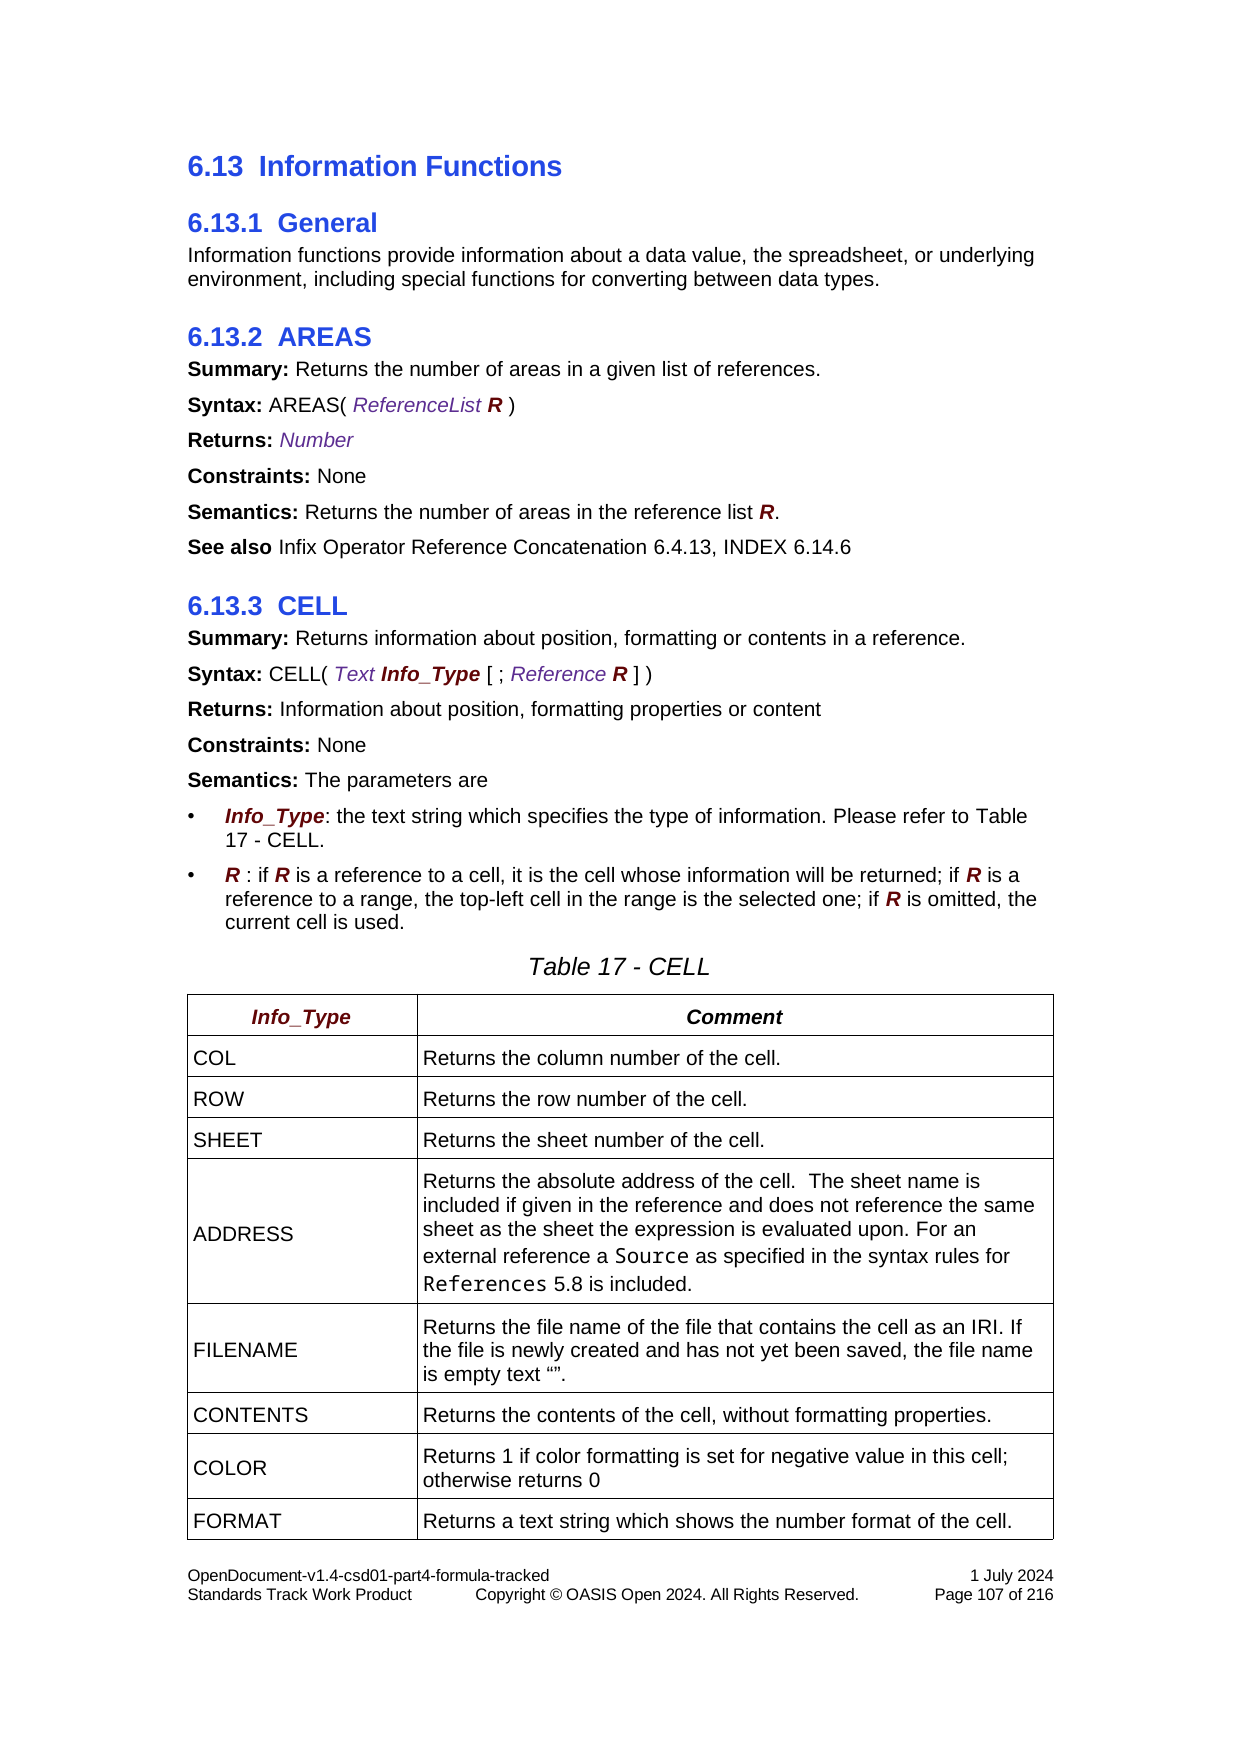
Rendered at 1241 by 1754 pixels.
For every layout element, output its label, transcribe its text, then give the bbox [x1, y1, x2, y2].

text Syntax: AREAS( ReferenceList R ) [187, 393, 1053, 417]
text Table 17 - CELL [187, 953, 1053, 981]
subtitle General [187, 207, 1053, 237]
list Info_Type: the text string which specifies the type of information. Please refer to Table 17 - CELL. [187, 804, 1053, 852]
table_cell Returns the sheet number of the cell. [418, 1118, 1053, 1158]
subtitle AREAS [187, 322, 1053, 352]
text See also Infix Operator Reference Concatenation 6.4.13, INDEX 6.14.6 [187, 536, 1053, 559]
text Information functions provide information about a data value, the spreadsheet, or underlying environment, including special functions for converting between data types. [187, 243, 1053, 291]
text Summary: Returns the number of areas in a given list of references. [187, 358, 1053, 381]
table_cell FILENAME [188, 1304, 417, 1392]
text Summary: Returns information about position, formatting or contents in a reference. [187, 626, 1053, 650]
table_cell Returns the absolute address of the cell. The sheet name is included if given in the reference and does not reference the same sheet as the sheet the expression is evaluated upon. For an external reference a Source as specified in the syntax rules for References 5.8 is included. [418, 1159, 1053, 1303]
text Semantics: The parameters are [187, 769, 1053, 792]
text Constraints: None [187, 733, 1053, 757]
text Constraints: None [187, 464, 1053, 488]
table_cell Returns the row number of the cell. [418, 1077, 1053, 1117]
text Returns: Information about position, formatting properties or content [187, 698, 1053, 721]
list R : if R is a reference to a cell, it is the cell whose information will be returned; if R is a reference to a range, the top-left cell in the range is the selected one; if R is omitted, the current cell is used. [187, 864, 1053, 934]
table_cell FORMAT [188, 1499, 417, 1538]
table_header Comment [418, 995, 1053, 1034]
text Semantics: Returns the number of areas in the reference list R. [187, 500, 1053, 524]
table_cell Returns 1 if color formatting is set for negative value in this cell; otherwise returns 0 [418, 1434, 1053, 1497]
table_cell COLOR [188, 1434, 417, 1497]
table_cell Returns a text string which shows the number format of the cell. [418, 1499, 1053, 1538]
table_cell SHEET [188, 1118, 417, 1158]
text Returns: Number [187, 429, 1053, 452]
table_header Info_Type [188, 995, 417, 1034]
table_cell Returns the column number of the cell. [418, 1036, 1053, 1076]
table_cell ROW [188, 1077, 417, 1117]
table_cell ADDRESS [188, 1159, 417, 1303]
subtitle Information Functions [187, 150, 1053, 182]
table_cell COL [188, 1036, 417, 1076]
table_cell Returns the contents of the cell, without formatting properties. [418, 1393, 1053, 1433]
text Syntax: CELL( Text Info_Type [ ; Reference R ] ) [187, 662, 1053, 686]
subtitle CELL [187, 590, 1053, 620]
table_cell Returns the file name of the file that contains the cell as an IRI. If the file is newly created and has not yet been saved, the file name is empty text “”. [418, 1304, 1053, 1392]
table_cell CONTENTS [188, 1393, 417, 1433]
